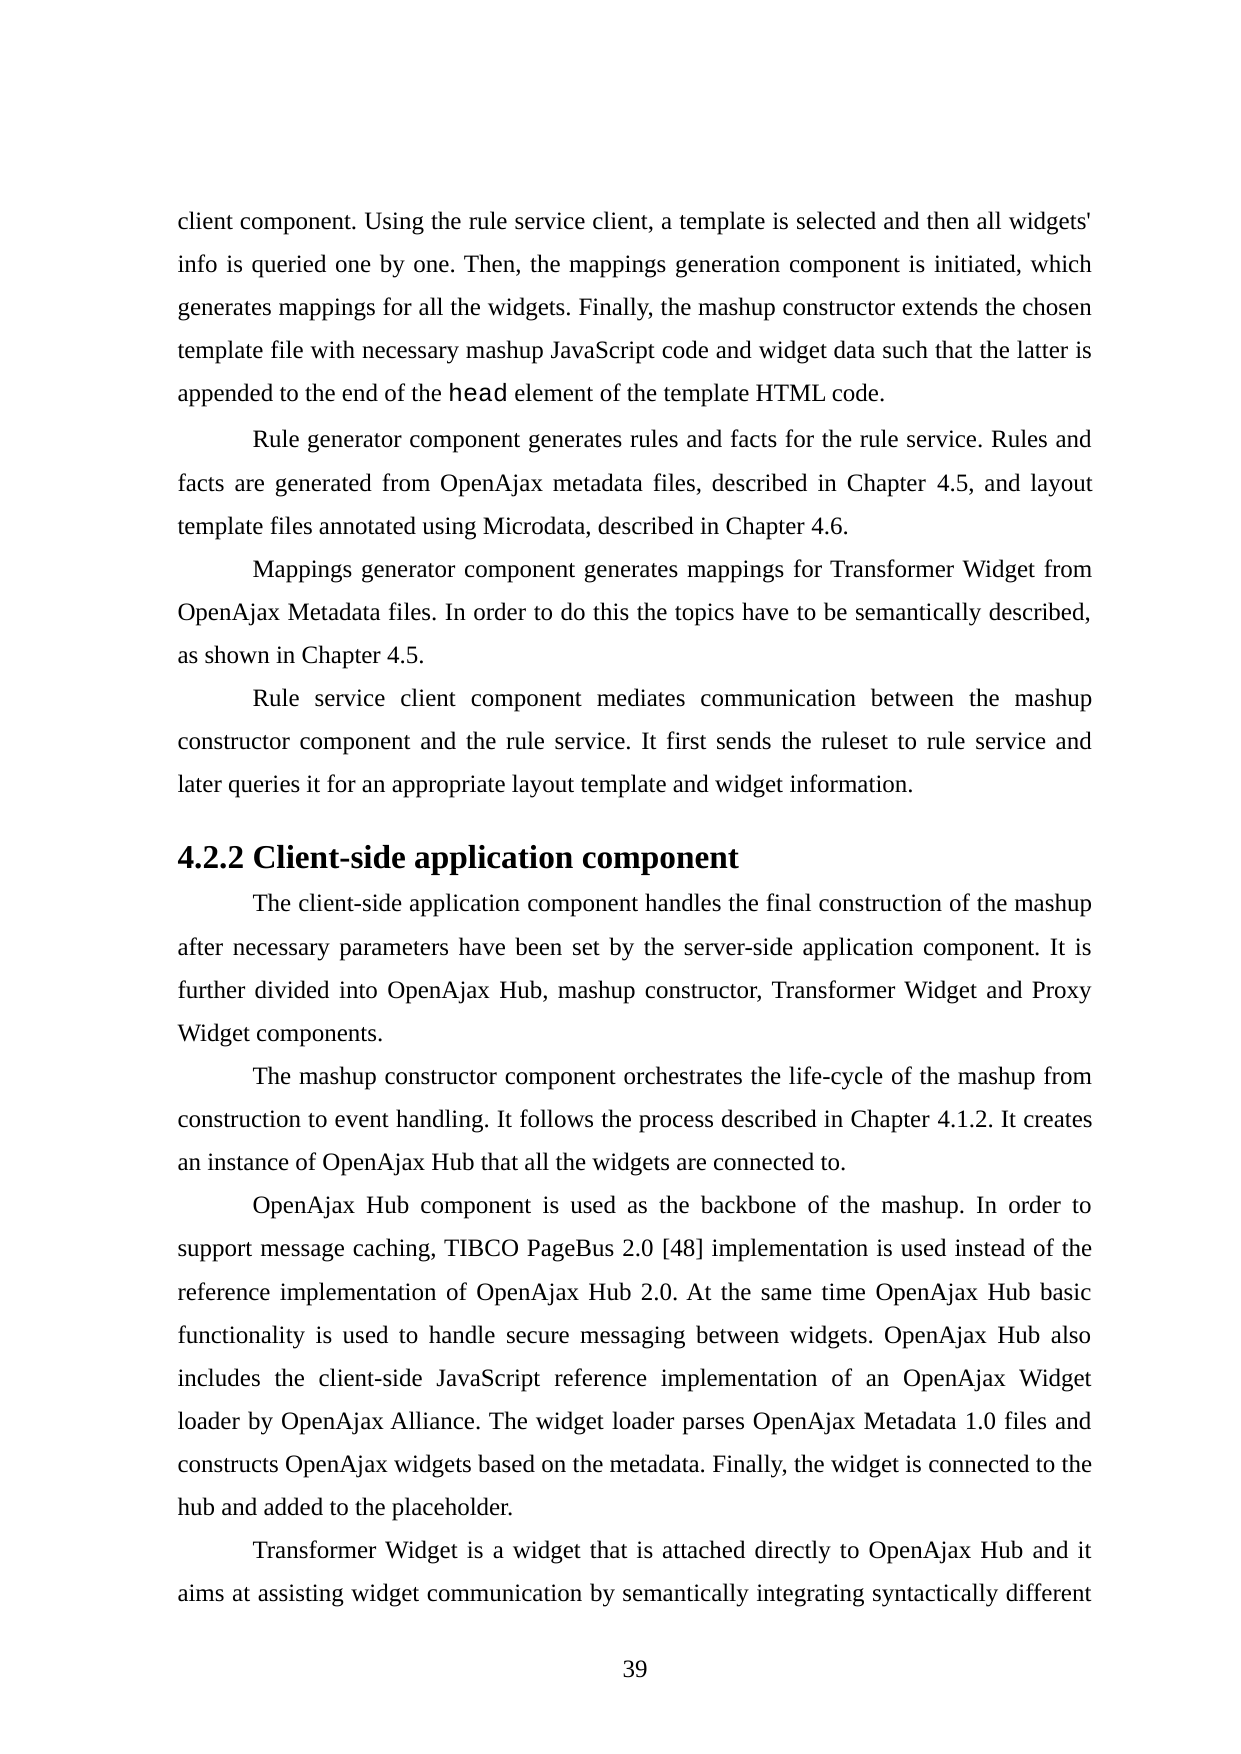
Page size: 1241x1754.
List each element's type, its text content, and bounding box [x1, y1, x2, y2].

text The client-side application component handles the final construction of the mashup after necessary parameters have been set by the server-side application component. It is further divided into OpenAjax Hub, mashup constructor, Transformer Widget and Proxy Widget components. [177, 888, 1093, 1047]
text client component. Using the rule service client, a template is selected and then all widgets' info is queried one by one. Then, the mappings generation component is initiated, which generates mappings for all the widgets. Finally, the mashup constructor extends the chosen template file with necessary mashup JavaScript code and widget data such that the latter is appended to the end of the head element of the template HTML code. [177, 206, 1093, 409]
text Rule service client component mediates communication between the mashup constructor component and the rule service. It first sends the ruleset to rule service and later queries it for an appropriate layout template and widget information. [177, 683, 1093, 798]
text Transformer Widget is a widget that is attached directly to OpenAjax Hub and it aims at assisting widget communication by semantically integrating syntactically different [177, 1535, 1093, 1607]
subtitle Client-side application component [177, 838, 1093, 876]
text The mashup constructor component orchestrates the life-cycle of the mashup from construction to event handling. It follows the process described in Chapter 4.1.2. It creates an instance of OpenAjax Hub that all the widgets are connected to. [177, 1061, 1093, 1176]
text Mappings generator component generates mappings for Transformer Widget from OpenAjax Metadata files. In order to do this the topics have to be semantically described, as shown in Chapter 5.2. [177, 554, 1093, 669]
text Rule generator component generates rules and facts for the rule service. Rules and facts are generated from OpenAjax metadata files, described in Chapter 5.2, and layout template files annotated using Microdata, described in Chapter 5.3. [177, 424, 1093, 539]
text OpenAjax Hub component is used as the backbone of the mashup. In order to support message caching, TIBCO PageBus 2.0 [48] implementation is used instead of the reference implementation of OpenAjax Hub 2.0. At the same time OpenAjax Hub basic functionality is used to handle secure messaging between widgets. OpenAjax Hub also includes the client-side JavaScript reference implementation of an OpenAjax Widget loader by OpenAjax Alliance. The widget loader parses OpenAjax Metadata 1.0 files and constructs OpenAjax widgets based on the metadata. Finally, the widget is connected to the hub and added to the placeholder. [177, 1190, 1093, 1521]
